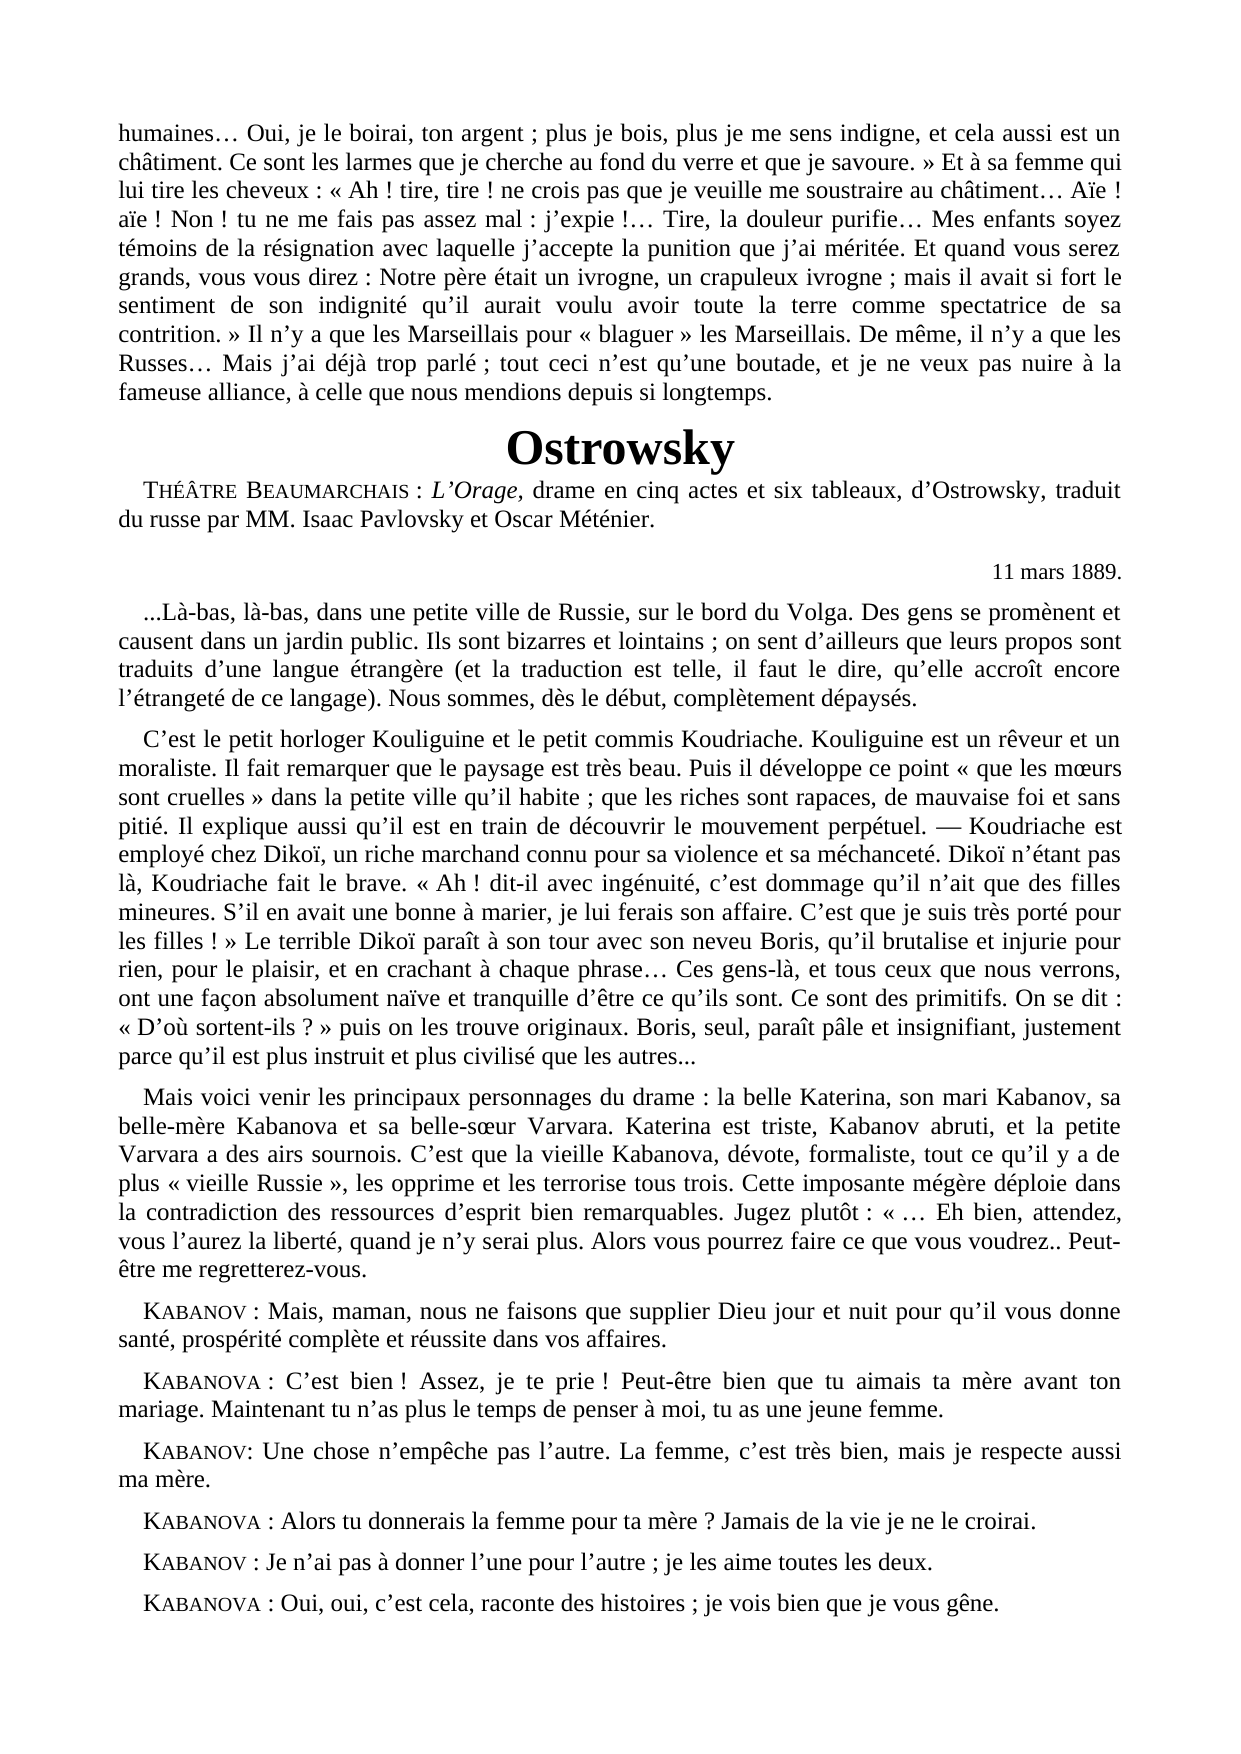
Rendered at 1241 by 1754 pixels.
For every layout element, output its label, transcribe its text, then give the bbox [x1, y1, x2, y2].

text Kabanova : Oui, oui, c’est cela, raconte des histoires ; je vois bien que je vous gêne. [118, 1588, 1122, 1617]
text C’est le petit horloger Kouliguine et le petit commis Koudriache. Kouliguine est un rêveur et un moraliste. Il fait remarquer que le paysage est très beau. Puis il développe ce point « que les mœurs sont cruelles » dans la petite ville qu’il habite ; que les riches sont rapaces, de mauvaise foi et sans pitié. Il explique aussi qu’il est en train de découvrir le mouvement perpétuel. — Koudriache est employé chez Dikoï, un riche marchand connu pour sa violence et sa méchanceté. Dikoï n’étant pas là, Koudriache fait le brave. « Ah ! dit-il avec ingénuité, c’est dommage qu’il n’ait que des filles mineures. S’il en avait une bonne à marier, je lui ferais son affaire. C’est que je suis très porté pour les filles ! » Le terrible Dikoï paraît à son tour avec son neveu Boris, qu’il brutalise et injurie pour rien, pour le plaisir, et en crachant à chaque phrase… Ces gens-là, et tous ceux que nous verrons, ont une façon absolument naïve et tranquille d’être ce qu’ils sont. Ce sont des primitifs. On se dit : « D’où sortent-ils ? » puis on les trouve originaux. Boris, seul, paraît pâle et insignifiant, justement parce qu’il est plus instruit et plus civilisé que les autres... [118, 724, 1122, 1069]
text Kabanov: Une chose n’empêche pas l’autre. La femme, c’est très bien, mais je respecte aussi ma mère. [118, 1436, 1122, 1493]
text humaines… Oui, je le boirai, ton argent ; plus je bois, plus je me sens indigne, et cela aussi est un châtiment. Ce sont les larmes que je cherche au fond du verre et que je savoure. » Et à sa femme qui lui tire les cheveux : « Ah ! tire, tire ! ne crois pas que je veuille me soustraire au châtiment… Aïe ! aïe ! Non ! tu ne me fais pas assez mal : j’expie !… Tire, la douleur purifie… Mes enfants soyez témoins de la résignation avec laquelle j’accepte la punition que j’ai méritée. Et quand vous serez grands, vous vous direz : Notre père était un ivrogne, un crapuleux ivrogne ; mais il avait si fort le sentiment de son indignité qu’il aurait voulu avoir toute la terre comme spectatrice de sa contrition. » Il n’y a que les Marseillais pour « blaguer » les Marseillais. De même, il n’y a que les Russes… Mais j’ai déjà trop parlé ; tout ceci n’est qu’une boutade, et je ne veux pas nuire à la fameuse alliance, à celle que nous mendions depuis si longtemps. [118, 118, 1122, 406]
text Kabanov : Mais, maman, nous ne faisons que supplier Dieu jour et nuit pour qu’il vous donne santé, prospérité complète et réussite dans vos affaires. [118, 1296, 1122, 1353]
text ...Là-bas, là-bas, dans une petite ville de Russie, sur le bord du Volga. Des gens se promènent et causent dans un jardin public. Ils sont bizarres et lointains ; on sent d’ailleurs que leurs propos sont traduits d’une langue étrangère (et la traduction est telle, il faut le dire, qu’elle accroît encore l’étrangeté de ce langage). Nous sommes, dès le début, complètement dépaysés. [118, 597, 1122, 712]
text Mais voici venir les principaux personnages du drame : la belle Katerina, son mari Kabanov, sa belle-mère Kabanova et sa belle-sœur Varvara. Katerina est triste, Kabanov abruti, et la petite Varvara a des airs sournois. C’est que la vieille Kabanova, dévote, formaliste, tout ce qu’il y a de plus « vieille Russie », les opprime et les terrorise tous trois. Cette imposante mégère déploie dans la contradiction des ressources d’esprit bien remarquables. Jugez plutôt : « … Eh bien, attendez, vous l’aurez la liberté, quand je n’y serai plus. Alors vous pourrez faire ce que vous voudrez.. Peut-être me regretterez-vous. [118, 1082, 1122, 1283]
subtitle Ostrowsky [118, 418, 1122, 476]
text Kabanova : Alors tu donnerais la femme pour ta mère ? Jamais de la vie je ne le croirai. [118, 1506, 1122, 1534]
text Kabanov : Je n’ai pas à donner l’une pour l’autre ; je les aime toutes les deux. [118, 1547, 1122, 1576]
text Théâtre Beaumarchais : L’Orage, drame en cinq actes et six tableaux, d’Ostrowsky, traduit du russe par MM. Isaac Pavlovsky et Oscar Méténier. [118, 476, 1122, 533]
text Kabanova : C’est bien ! Assez, je te prie ! Peut-être bien que tu aimais ta mère avant ton mariage. Maintenant tu n’as plus le temps de penser à moi, tu as une jeune femme. [118, 1366, 1122, 1423]
text 11 mars 1889. [118, 558, 1122, 584]
